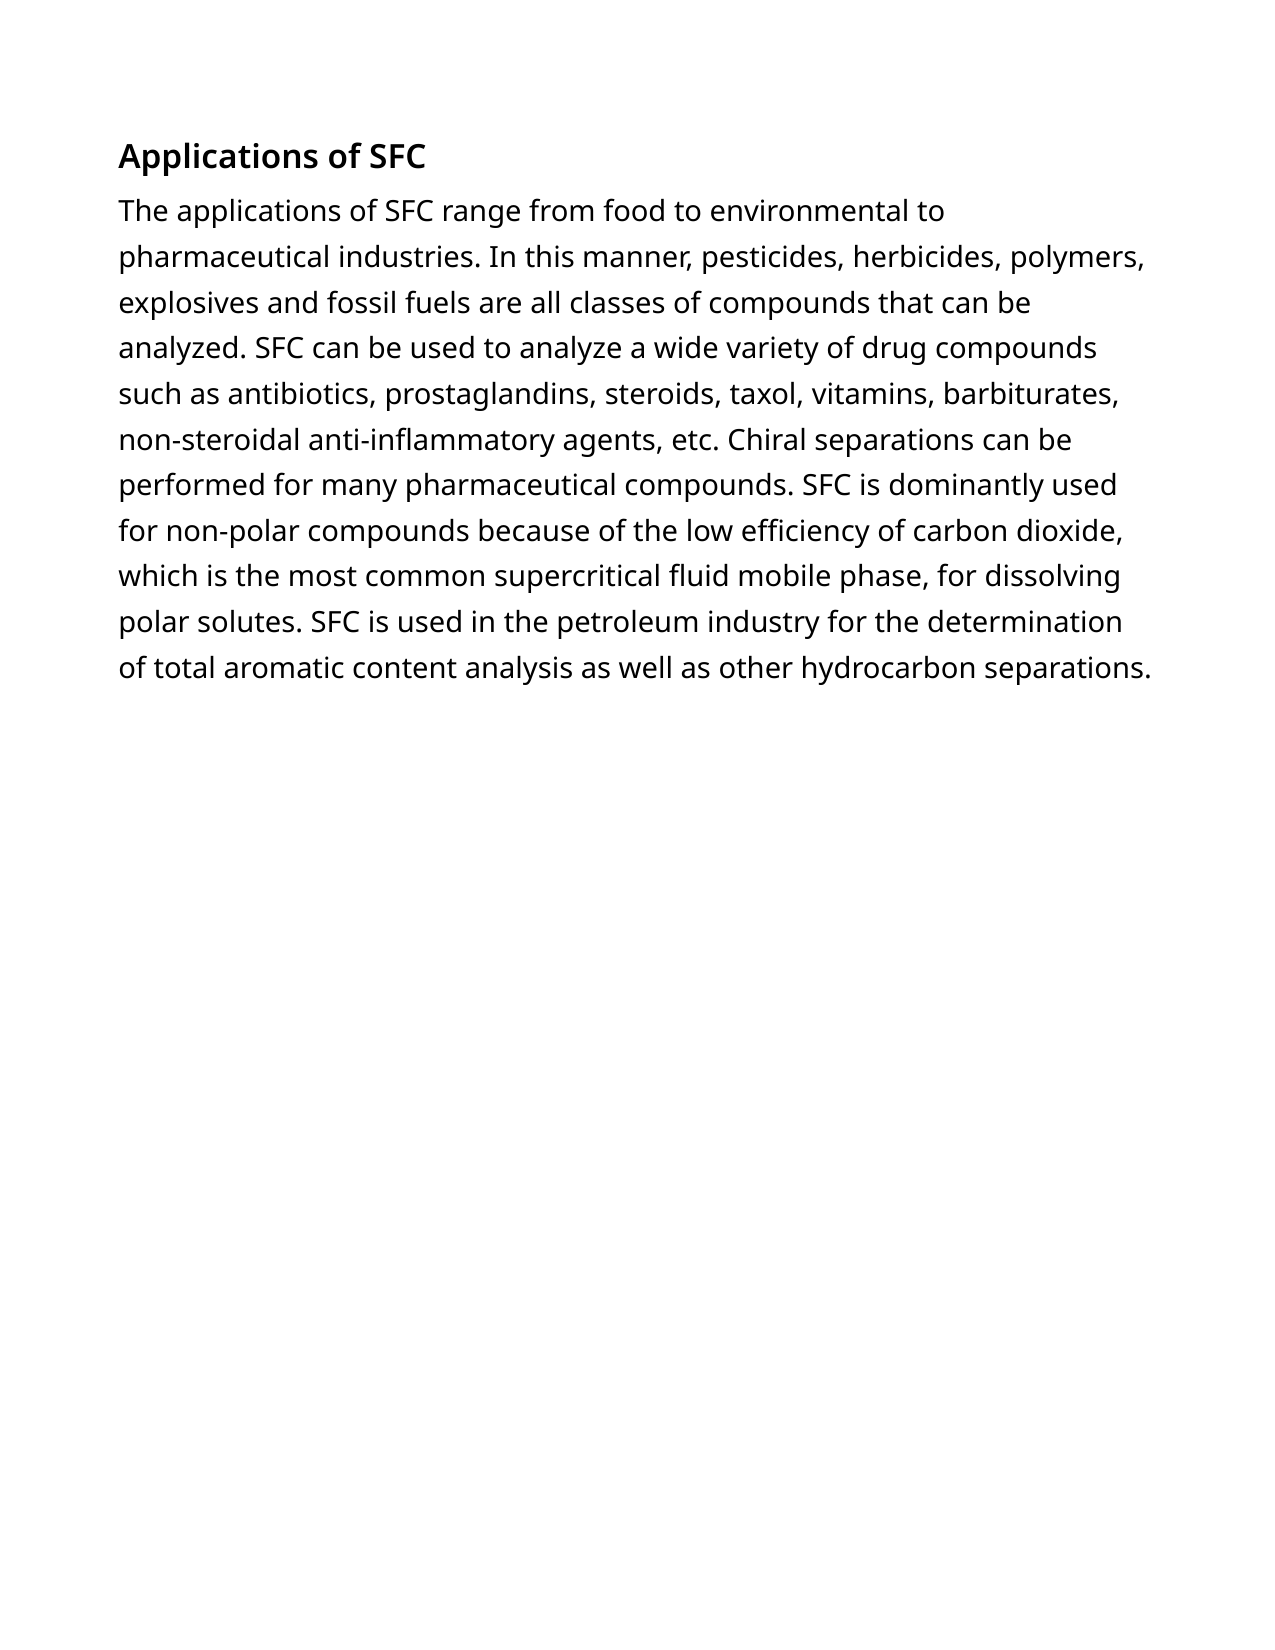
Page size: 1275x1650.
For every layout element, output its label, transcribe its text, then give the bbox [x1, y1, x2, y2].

subtitle Applications of SFC [118, 133, 1157, 178]
text The applications of SFC range from food to environmental to pharmaceutical industries. In this manner, pesticides, herbicides, polymers, explosives and fossil fuels are all classes of compounds that can be analyzed. SFC can be used to analyze a wide variety of drug compounds such as antibiotics, prostaglandins, steroids, taxol, vitamins, barbiturates, non-steroidal anti-inflammatory agents, etc. Chiral separations can be performed for many pharmaceutical compounds. SFC is dominantly used for non-polar compounds because of the low efficiency of carbon dioxide, which is the most common supercritical fluid mobile phase, for dissolving polar solutes. SFC is used in the petroleum industry for the determination of total aromatic content analysis as well as other hydrocarbon separations. [118, 191, 1157, 687]
